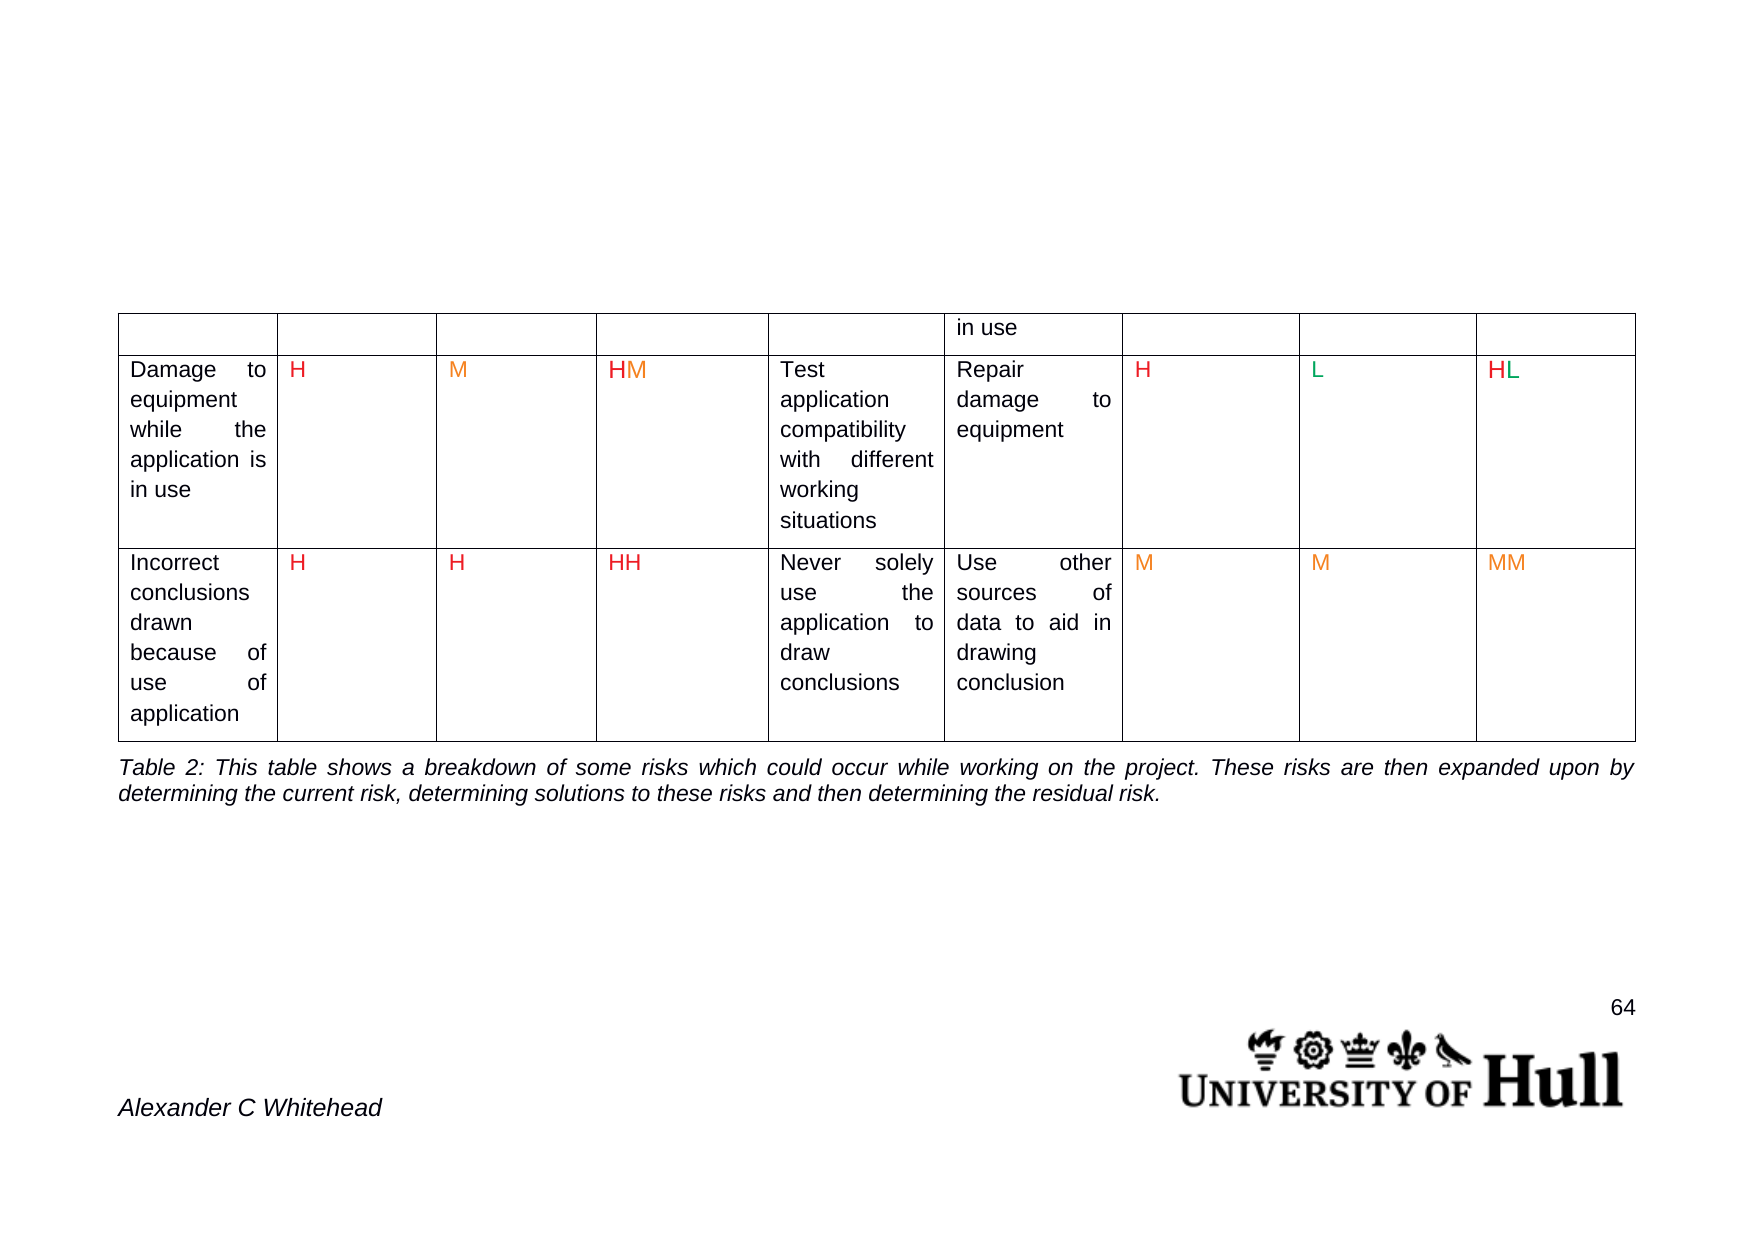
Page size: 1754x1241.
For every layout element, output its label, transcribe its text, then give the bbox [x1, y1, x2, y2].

table_cell Test application compatibility with different working situations [769, 356, 944, 547]
table_cell [597, 314, 768, 354]
table_cell HM [597, 356, 768, 547]
table_cell H [278, 549, 436, 741]
table_cell Incorrect conclusions drawn because of use of application [119, 549, 277, 741]
table_cell M [1123, 549, 1299, 741]
table_cell H [278, 356, 436, 547]
text Table 2: This table shows a breakdown of some risks which could occur while working on the project. These risks are then expanded upon by determining the current risk, determining solutions to these risks and then determining the residual risk. [118, 754, 1636, 807]
table_cell HL [1477, 356, 1635, 547]
table_cell Use other sources of data to aid in drawing conclusion [945, 549, 1122, 741]
table_cell [769, 314, 944, 354]
table_cell L [1300, 356, 1476, 547]
table_cell Damage to equipment while the application is in use [119, 356, 277, 547]
table_cell Repair damage to equipment [945, 356, 1122, 547]
table_cell H [437, 549, 596, 741]
table_cell in use [945, 314, 1122, 354]
table_cell [1477, 314, 1635, 354]
table_cell M [437, 356, 596, 547]
table_cell [278, 314, 436, 354]
table_cell H [1123, 356, 1299, 547]
picture [1172, 1020, 1632, 1117]
table_cell M [1300, 549, 1476, 741]
table_cell [1123, 314, 1299, 354]
table_cell [437, 314, 596, 354]
table_cell [119, 314, 277, 354]
table_cell [1300, 314, 1476, 354]
table_cell MM [1477, 549, 1635, 741]
table_cell HH [597, 549, 768, 741]
table_cell Never solely use the application to draw conclusions [769, 549, 944, 741]
